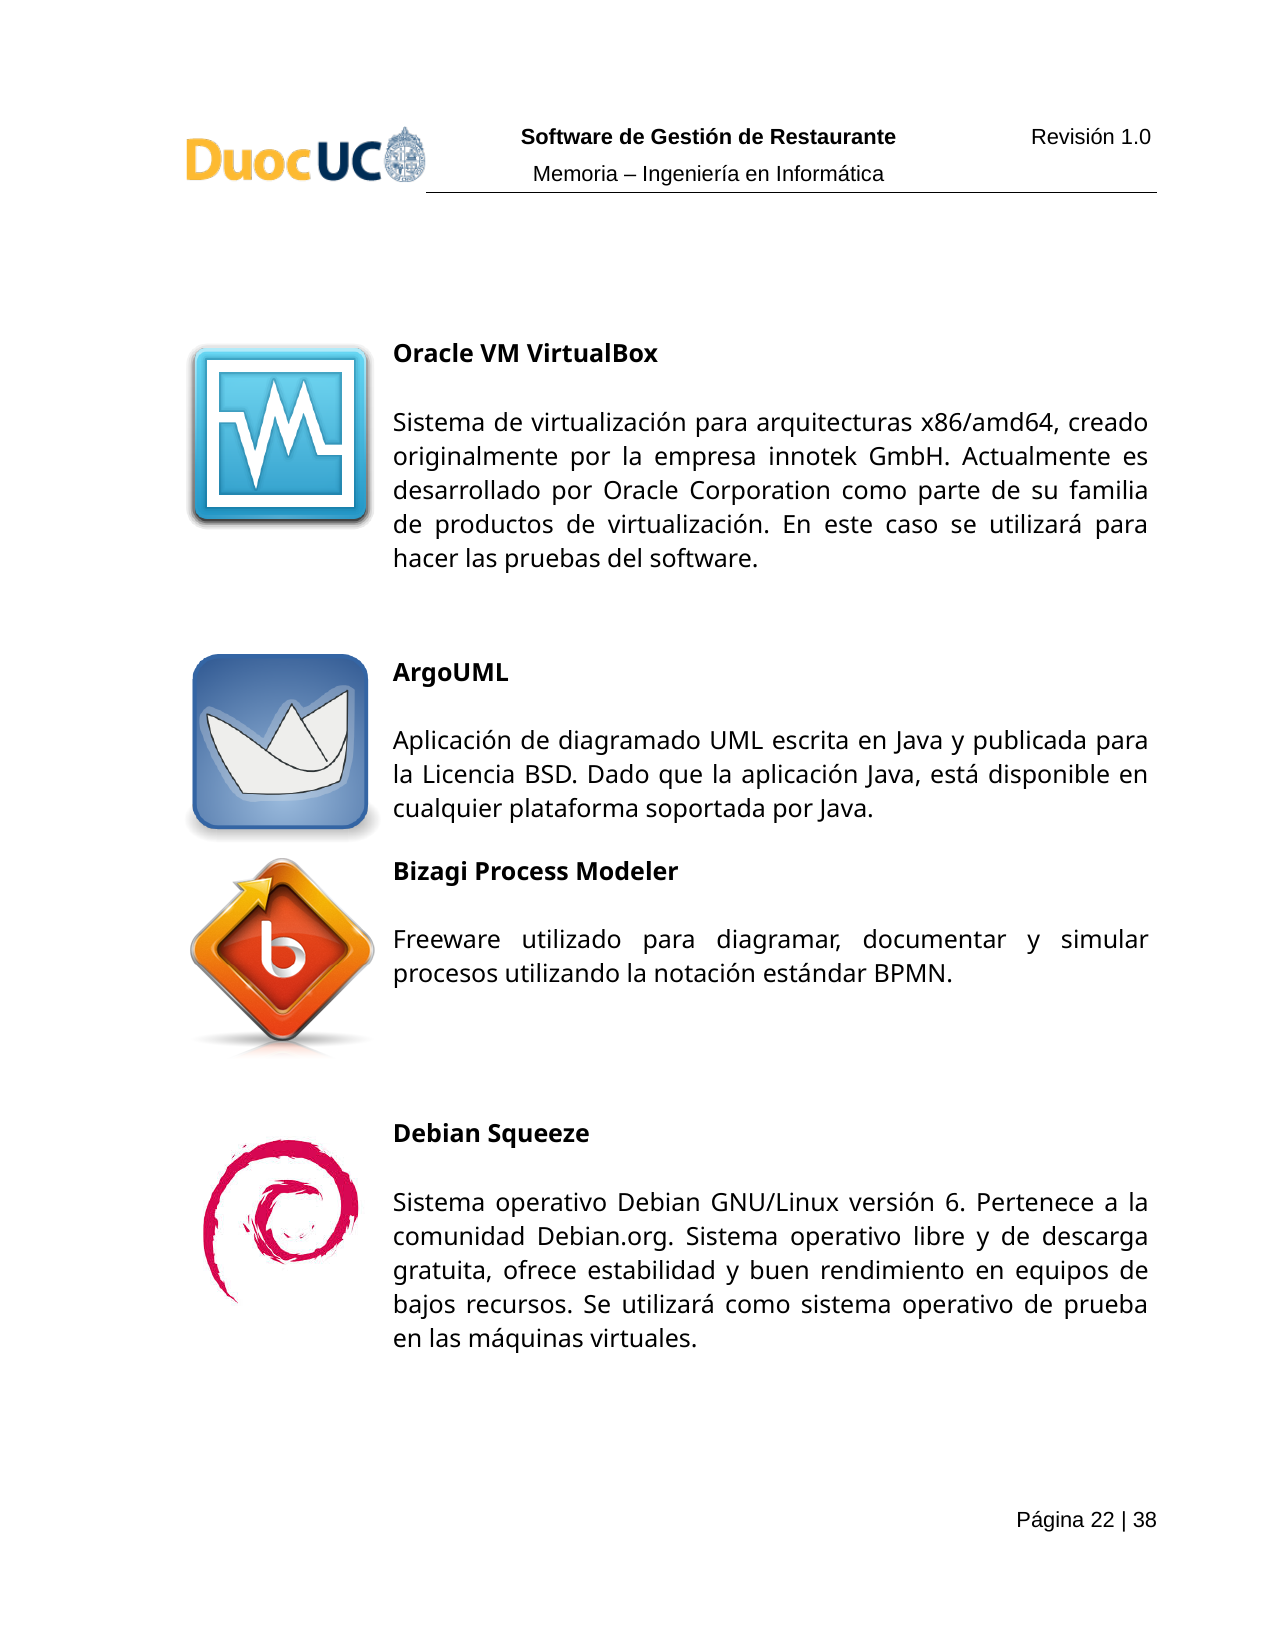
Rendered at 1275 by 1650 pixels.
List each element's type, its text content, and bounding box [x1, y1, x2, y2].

table_cell Bizagi Process Modeler Freeware utilizado para diagramar, documentar y simular procesos utilizando la notación estándar BPMN. [388, 849, 1155, 1110]
table_cell [178, 649, 387, 848]
picture [182, 123, 426, 187]
table_cell Oracle VM VirtualBox Sistema de virtualización para arquitecturas x86/amd64, creado originalmente por la empresa innotek GmbH. Actualmente es desarrollado por Oracle Corporation como parte de su familia de productos de virtualización. En este caso se utilizará para hacer las pruebas del software. [388, 331, 1155, 648]
table_cell [388, 252, 1155, 330]
table_cell [178, 331, 387, 648]
picture [182, 654, 382, 843]
table_cell ArgoUML Aplicación de diagramado UML escrita en Java y publicada para la Licencia BSD. Dado que la aplicación Java, está disponible en cualquier plataforma soportada por Java. [388, 649, 1155, 848]
picture [181, 1121, 380, 1321]
table_cell Debian Squeeze Sistema operativo Debian GNU/Linux versión 6. Pertenece a la comunidad Debian.org. Sistema operativo libre y de descarga gratuita, ofrece estabilidad y buen rendimiento en equipos de bajos recursos. Se utilizará como sistema operativo de prueba en las máquinas virtuales. [388, 1111, 1155, 1360]
picture [182, 853, 382, 1076]
table_cell [178, 252, 387, 330]
picture [182, 336, 378, 531]
table_cell [178, 849, 387, 1110]
table_cell [178, 1111, 387, 1360]
